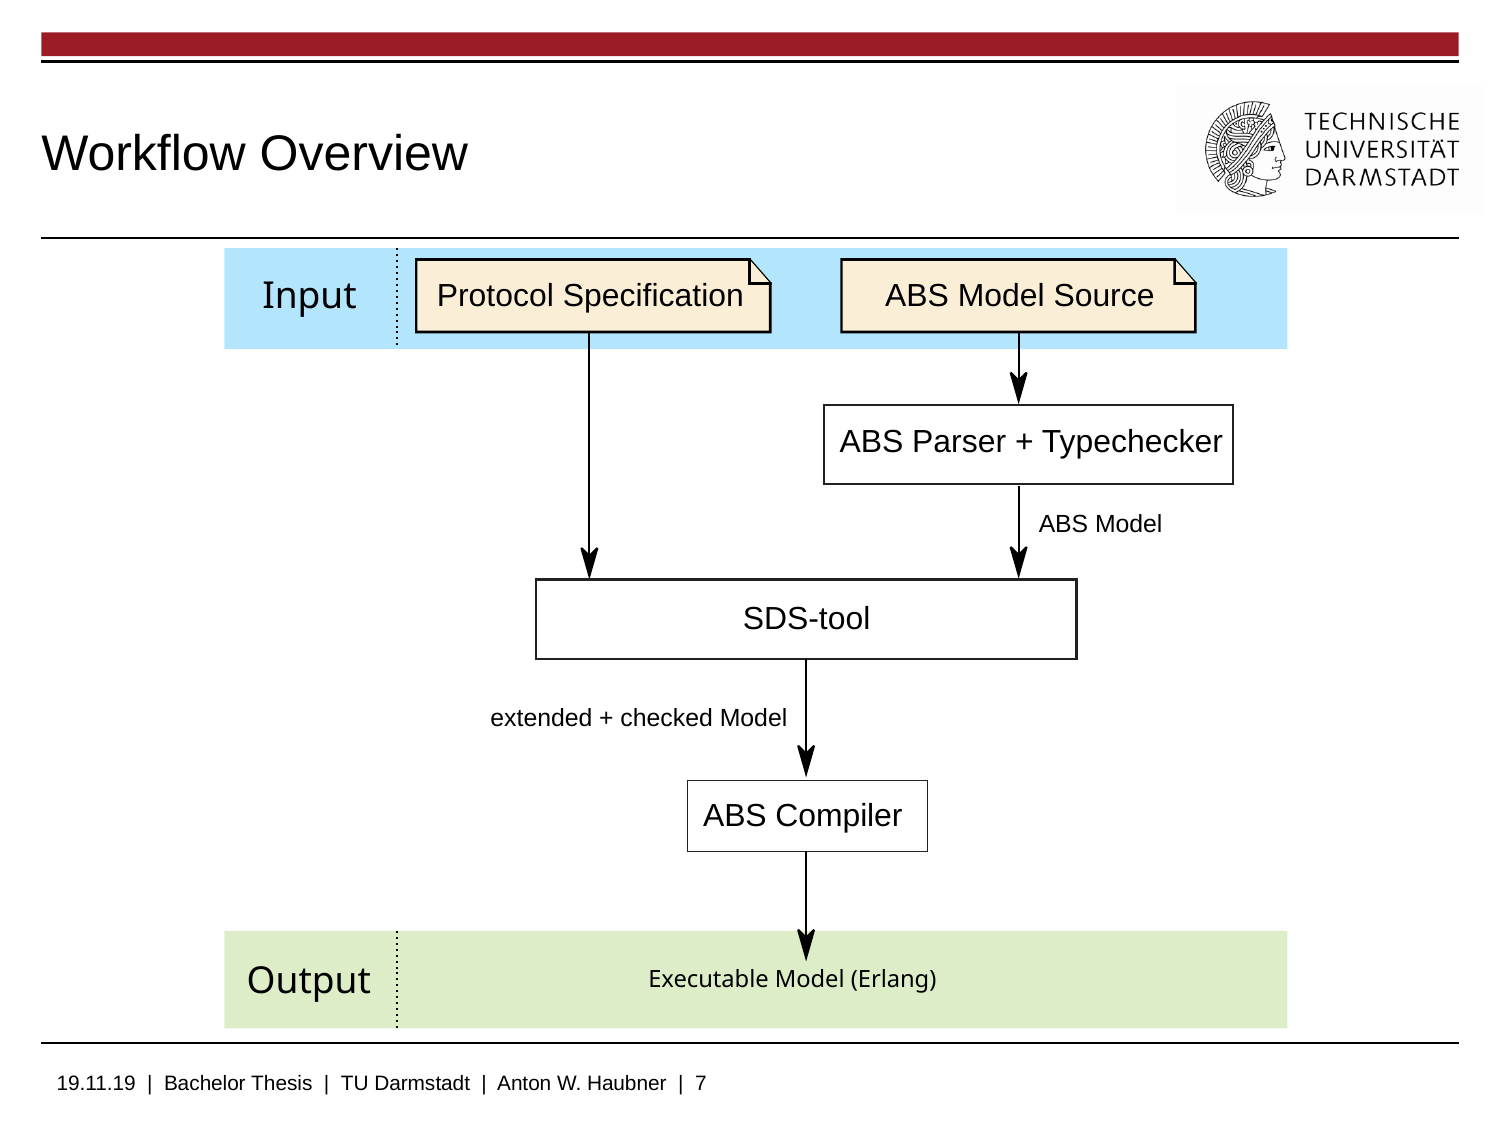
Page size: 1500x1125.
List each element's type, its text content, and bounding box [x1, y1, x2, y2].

title Workflow Overview [41, 78, 1131, 229]
picture [224, 248, 1288, 1029]
